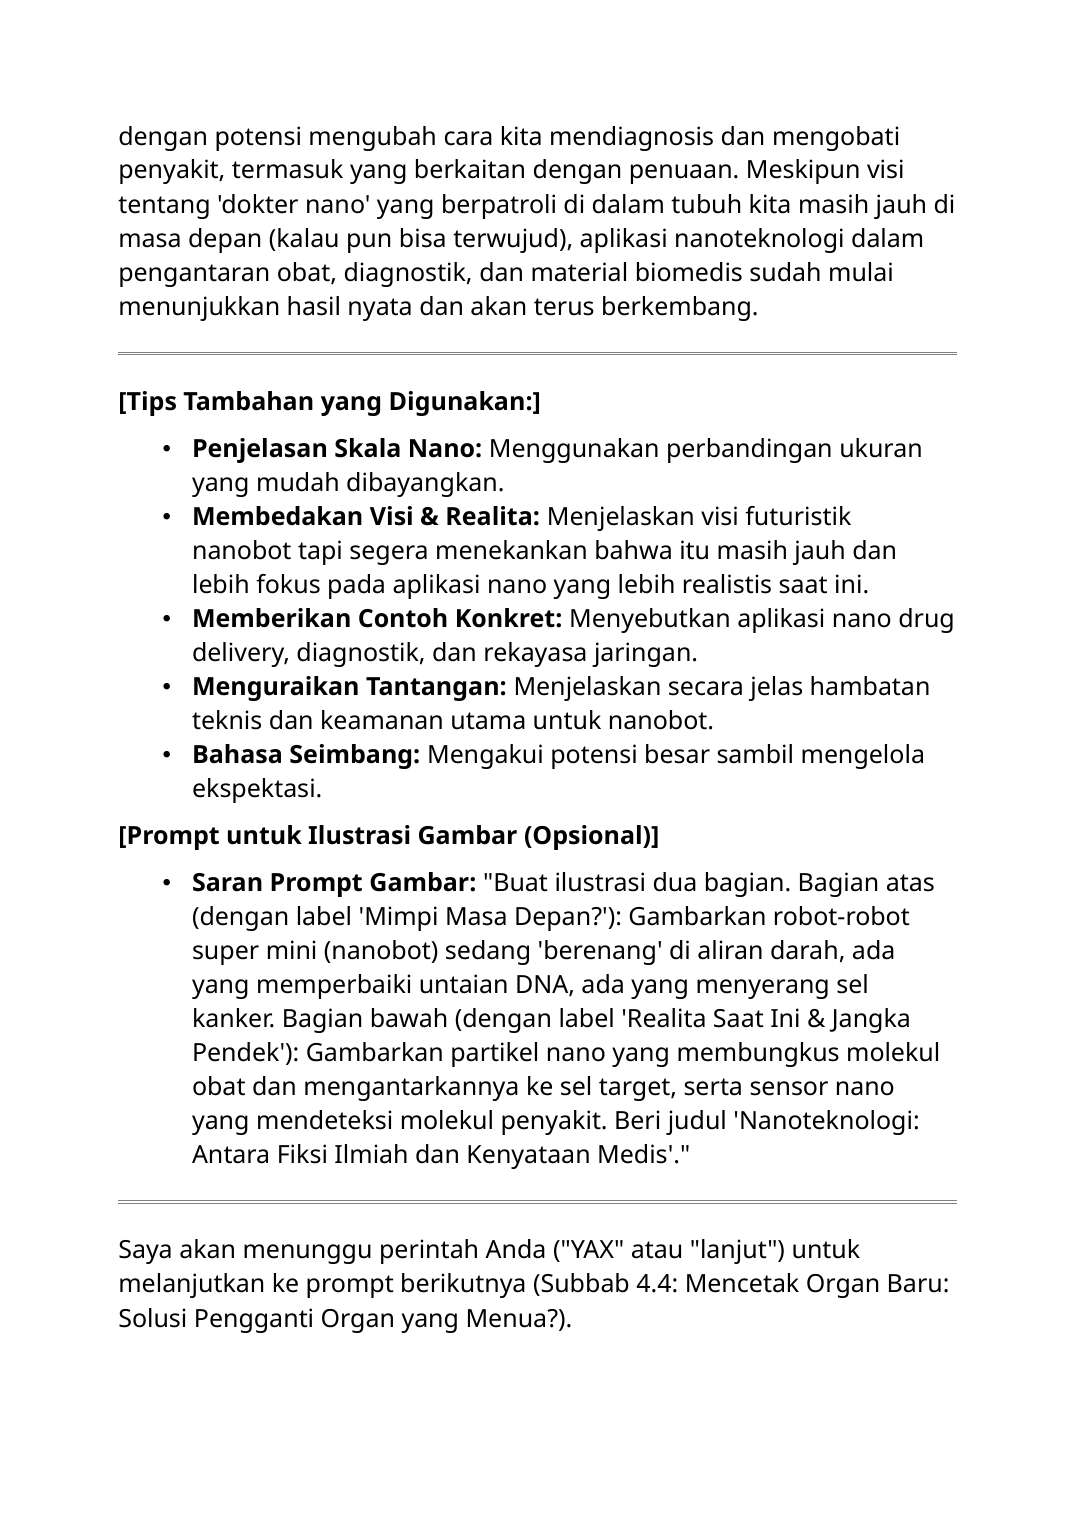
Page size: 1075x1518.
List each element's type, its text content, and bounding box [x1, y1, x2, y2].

list Membedakan Visi & Realita: Menjelaskan visi futuristik nanobot tapi segera menekankan bahwa itu masih jauh dan lebih fokus pada aplikasi nano yang lebih realistis saat ini. [162, 498, 957, 601]
list Bahasa Seimbang: Mengakui potensi besar sambil mengelola ekspektasi. [162, 737, 957, 805]
list Saran Prompt Gambar: "Buat ilustrasi dua bagian. Bagian atas (dengan label 'Mimpi Masa Depan?'): Gambarkan robot-robot super mini (nanobot) sedang 'berenang' di aliran darah, ada yang memperbaiki untaian DNA, ada yang menyerang sel kanker. Bagian bawah (dengan label 'Realita Saat Ini & Jangka Pendek'): Gambarkan partikel nano yang membungkus molekul obat dan mengantarkannya ke sel target, serta sensor nano yang mendeteksi molekul penyakit. Beri judul 'Nanoteknologi: Antara Fiksi Ilmiah dan Kenyataan Medis'." [162, 864, 957, 1171]
list Penjelasan Skala Nano: Menggunakan perbandingan ukuran yang mudah dibayangkan. [162, 430, 957, 498]
list Menguraikan Tantangan: Menjelaskan secara jelas hambatan teknis dan keamanan utama untuk nanobot. [162, 669, 957, 737]
list Memberikan Contoh Konkret: Menyebutkan aplikasi nano drug delivery, diagnostik, dan rekayasa jaringan. [162, 601, 957, 669]
text Saya akan menunggu perintah Anda ("YAX" atau "lanjut") untuk melanjutkan ke prompt berikutnya (Subbab 4.4: Mencetak Organ Baru: Solusi Pengganti Organ yang Menua?). [118, 1232, 957, 1334]
text [Prompt untuk Ilustrasi Gambar (Opsional)] [118, 818, 957, 852]
text [Tips Tambahan yang Digunakan:] [118, 384, 957, 418]
text dengan potensi mengubah cara kita mendiagnosis dan mengobati penyakit, termasuk yang berkaitan dengan penuaan. Meskipun visi tentang 'dokter nano' yang berpatroli di dalam tubuh kita masih jauh di masa depan (kalau pun bisa terwujud), aplikasi nanoteknologi dalam pengantaran obat, diagnostik, dan material biomedis sudah mulai menunjukkan hasil nyata dan akan terus berkembang. [118, 118, 957, 322]
